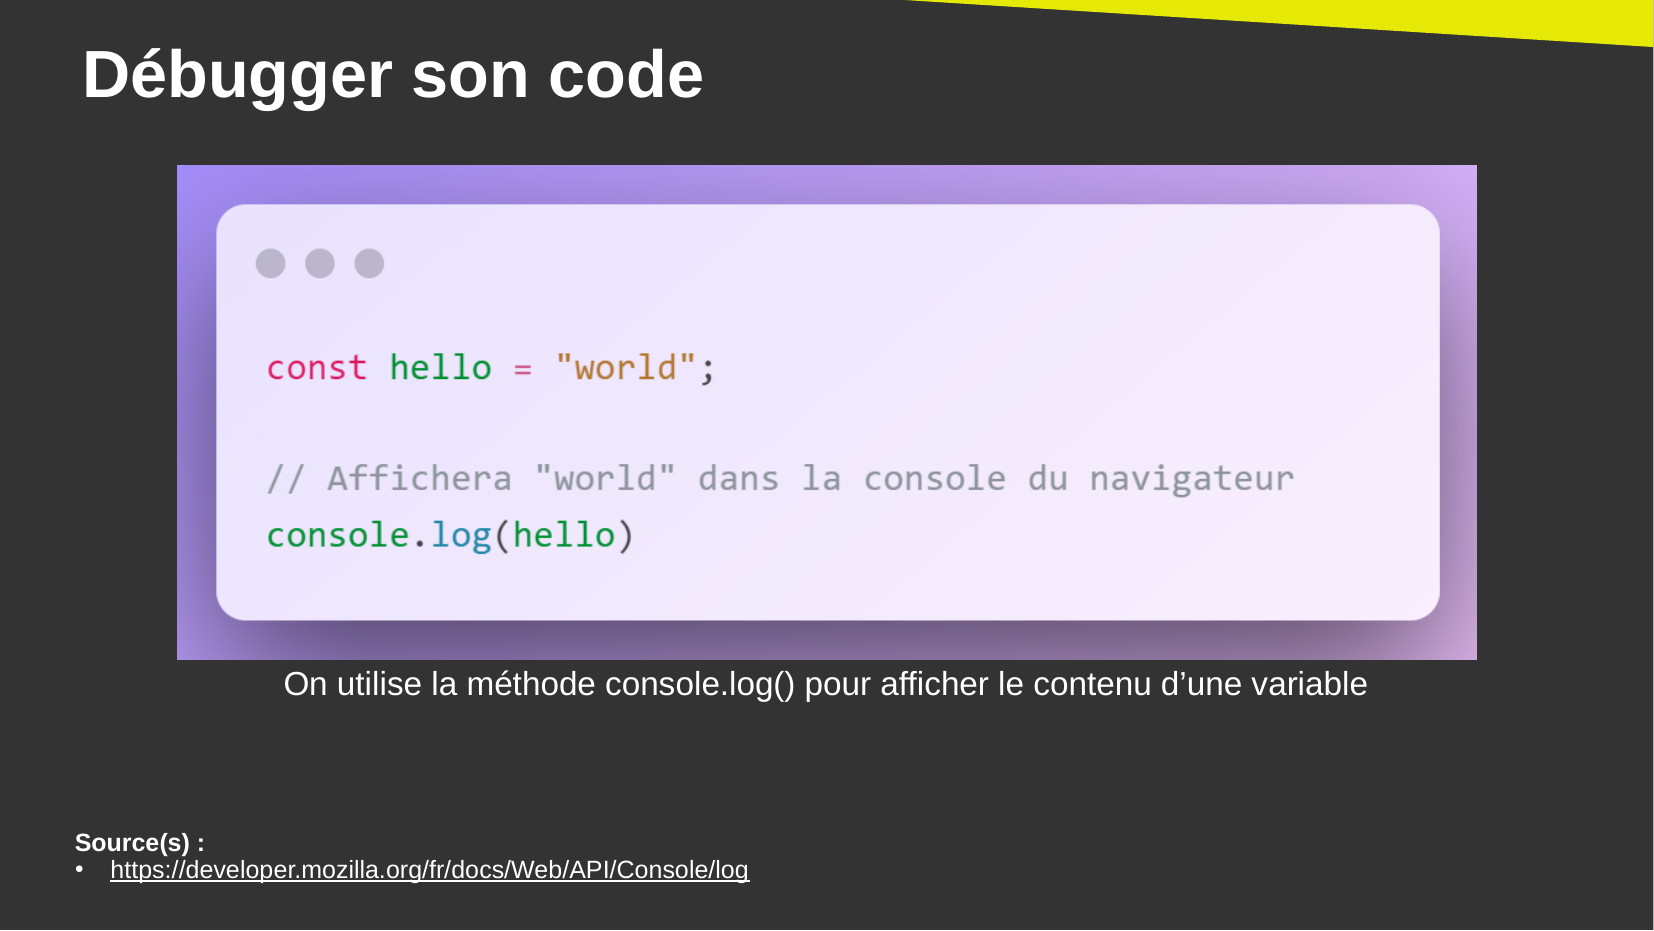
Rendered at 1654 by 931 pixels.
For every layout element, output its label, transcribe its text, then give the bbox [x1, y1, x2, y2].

text_box [904, 0, 1654, 48]
title Débugger son code [82, 37, 1571, 114]
text_box On utilise la méthode console.log() pour afficher le contenu d’une variable [135, 657, 1518, 751]
text_box Source(s) : https://developer.mozilla.org/fr/docs/Web/API/Console/log [60, 820, 1583, 892]
picture [177, 165, 1477, 657]
